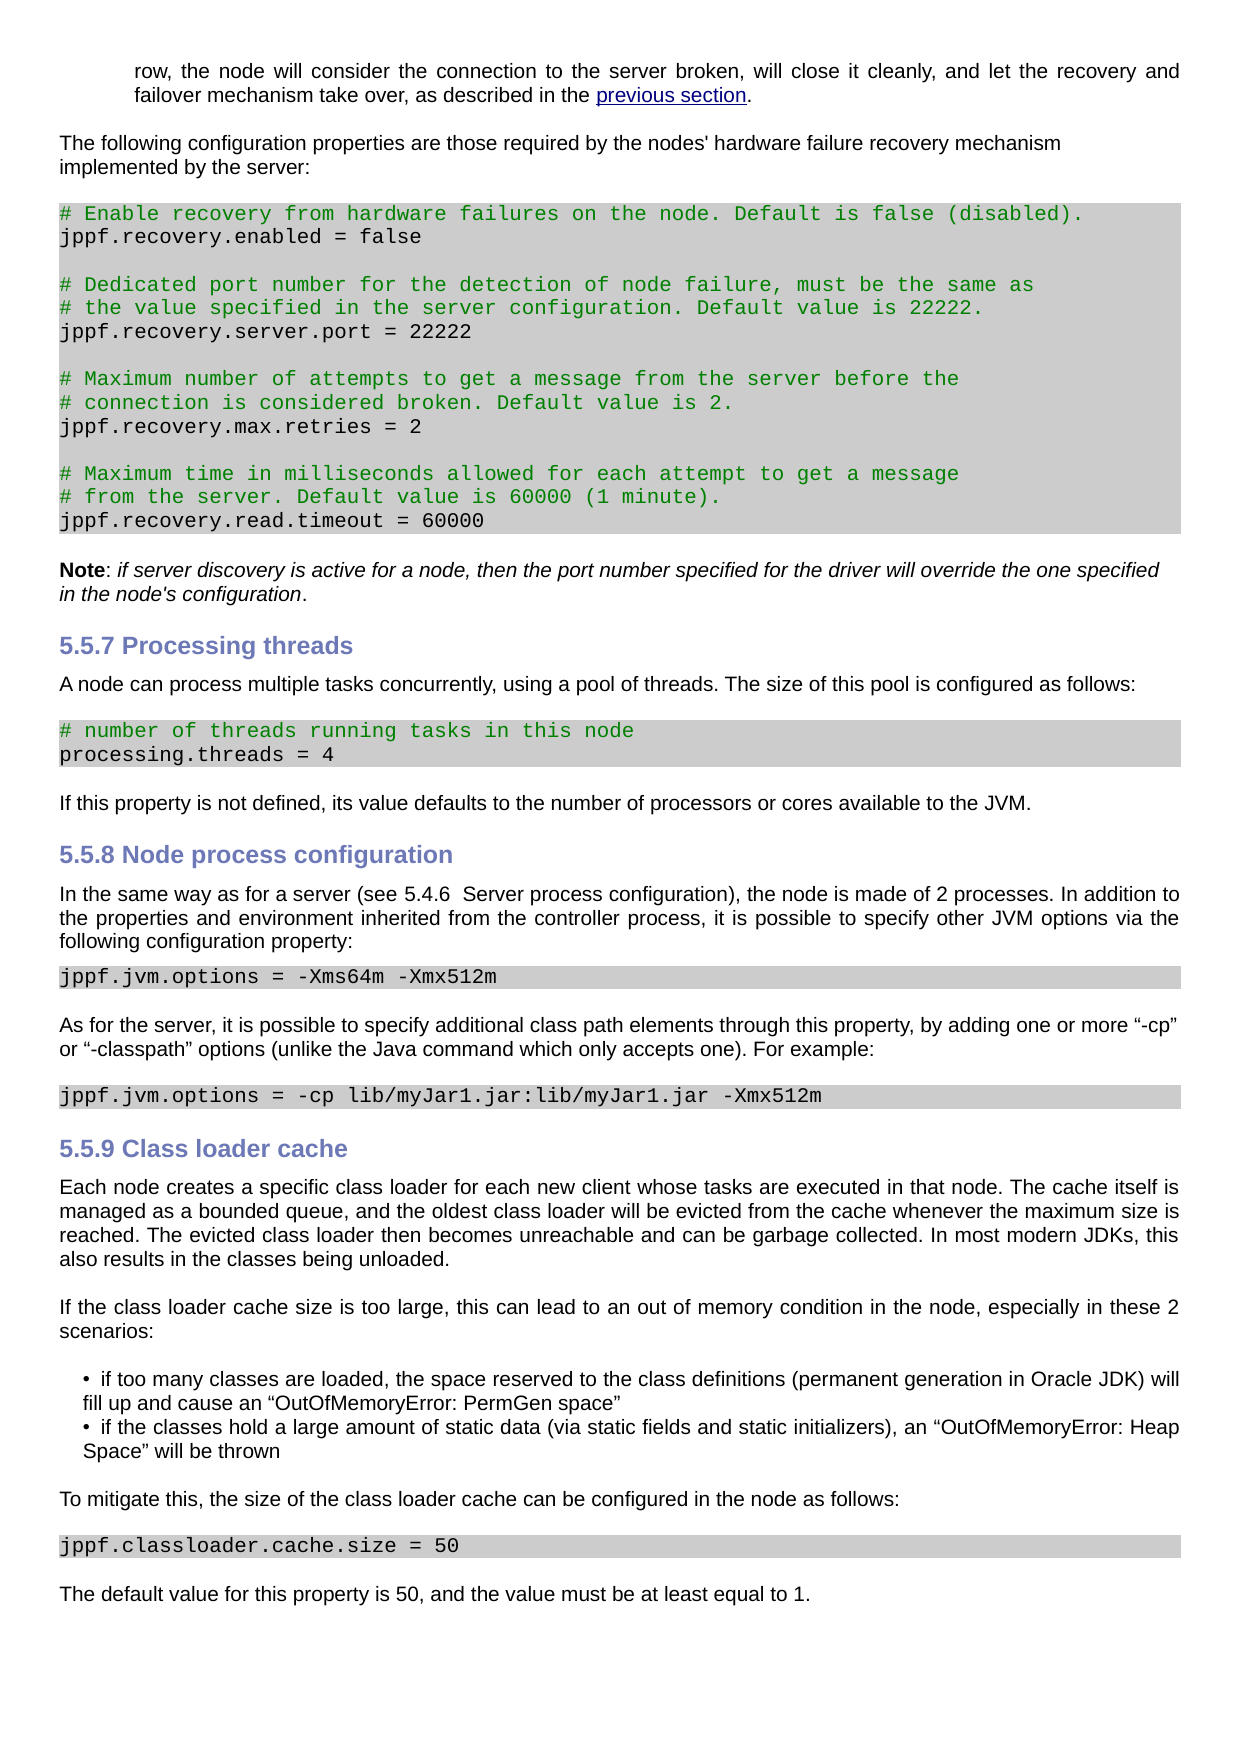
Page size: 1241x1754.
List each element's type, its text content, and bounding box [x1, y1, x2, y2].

text Note: if server discovery is active for a node, then the port number specified for the driver will override the one specified in the node's configuration. [59, 558, 1181, 606]
text Each node creates a specific class loader for each new client whose tasks are executed in that node. The cache itself is managed as a bounded queue, and the oldest class loader will be evicted from the cache whenever the maximum size is reached. The evicted class loader then becomes unreachable and can be garbage collected. In most modern JDKs, this also results in the classes being unloaded. [59, 1175, 1181, 1271]
text The default value for this property is 50, and the value must be at least equal to 1. [59, 1582, 1181, 1606]
list row, the node will consider the connection to the server broken, will close it cleanly, and let the recovery and failover mechanism take over, as described in the previous section. [97, 59, 1181, 107]
text The following configuration properties are those required by the nodes' hardware failure recovery mechanism implemented by the server: [59, 131, 1181, 179]
text # Dedicated port number for the detection of node failure, must be the same as [59, 274, 1181, 297]
text # the value specified in the server configuration. Default value is 22222. [59, 297, 1181, 321]
text jppf.recovery.enabled = false [59, 226, 1181, 250]
text jppf.recovery.max.retries = 2 [59, 416, 1181, 439]
text # Maximum time in milliseconds allowed for each attempt to get a message [59, 463, 1181, 487]
text To mitigate this, the size of the class loader cache can be configured in the node as follows: [59, 1487, 1181, 1511]
text # number of threads running tasks in this node processing.threads = 4 [59, 720, 1181, 767]
subtitle Processing threads [59, 631, 1181, 659]
subtitle Class loader cache [59, 1134, 1181, 1163]
text As for the server, it is possible to specify additional class path elements through this property, by adding one or more “-cp” or “-classpath” options (unlike the Java command which only accepts one). For example: [59, 1013, 1181, 1061]
text jppf.classloader.cache.size = 50 [59, 1535, 1181, 1558]
text jppf.jvm.options = -cp lib/myJar1.jar:lib/myJar1.jar -Xmx512m [59, 1085, 1181, 1109]
text # Maximum number of attempts to get a message from the server before the [59, 368, 1181, 392]
text jppf.jvm.options = -Xms64m -Xmx512m [59, 966, 1181, 989]
text jppf.recovery.read.timeout = 60000 [59, 510, 1181, 534]
text If the class loader cache size is too large, this can lead to an out of memory condition in the node, especially in these 2 scenarios: [59, 1295, 1181, 1343]
text In the same way as for a server (see 5.4.6 Server process configuration), the node is made of 2 processes. In addition to the properties and environment inherited from the controller process, it is possible to specify other JVM options via the following configuration property: [59, 881, 1181, 953]
text # Enable recovery from hardware failures on the node. Default is false (disabled). [59, 203, 1181, 226]
list if too many classes are loaded, the space reserved to the class definitions (permanent generation in Oracle JDK) will fill up and cause an “OutOfMemoryError: PermGen space” [83, 1367, 1181, 1415]
text # from the server. Default value is 60000 (1 minute). [59, 487, 1181, 510]
text # connection is considered broken. Default value is 2. [59, 392, 1181, 416]
subtitle Node process configuration [59, 840, 1181, 869]
list if the classes hold a large amount of static data (via static fields and static initializers), an “OutOfMemoryError: Heap Space” will be thrown [83, 1415, 1181, 1463]
text If this property is not defined, its value defaults to the number of processors or cores available to the JVM. [59, 791, 1181, 815]
text jppf.recovery.server.port = 22222 [59, 321, 1181, 345]
text A node can process multiple tasks concurrently, using a pool of threads. The size of this pool is configured as follows: [59, 672, 1181, 696]
